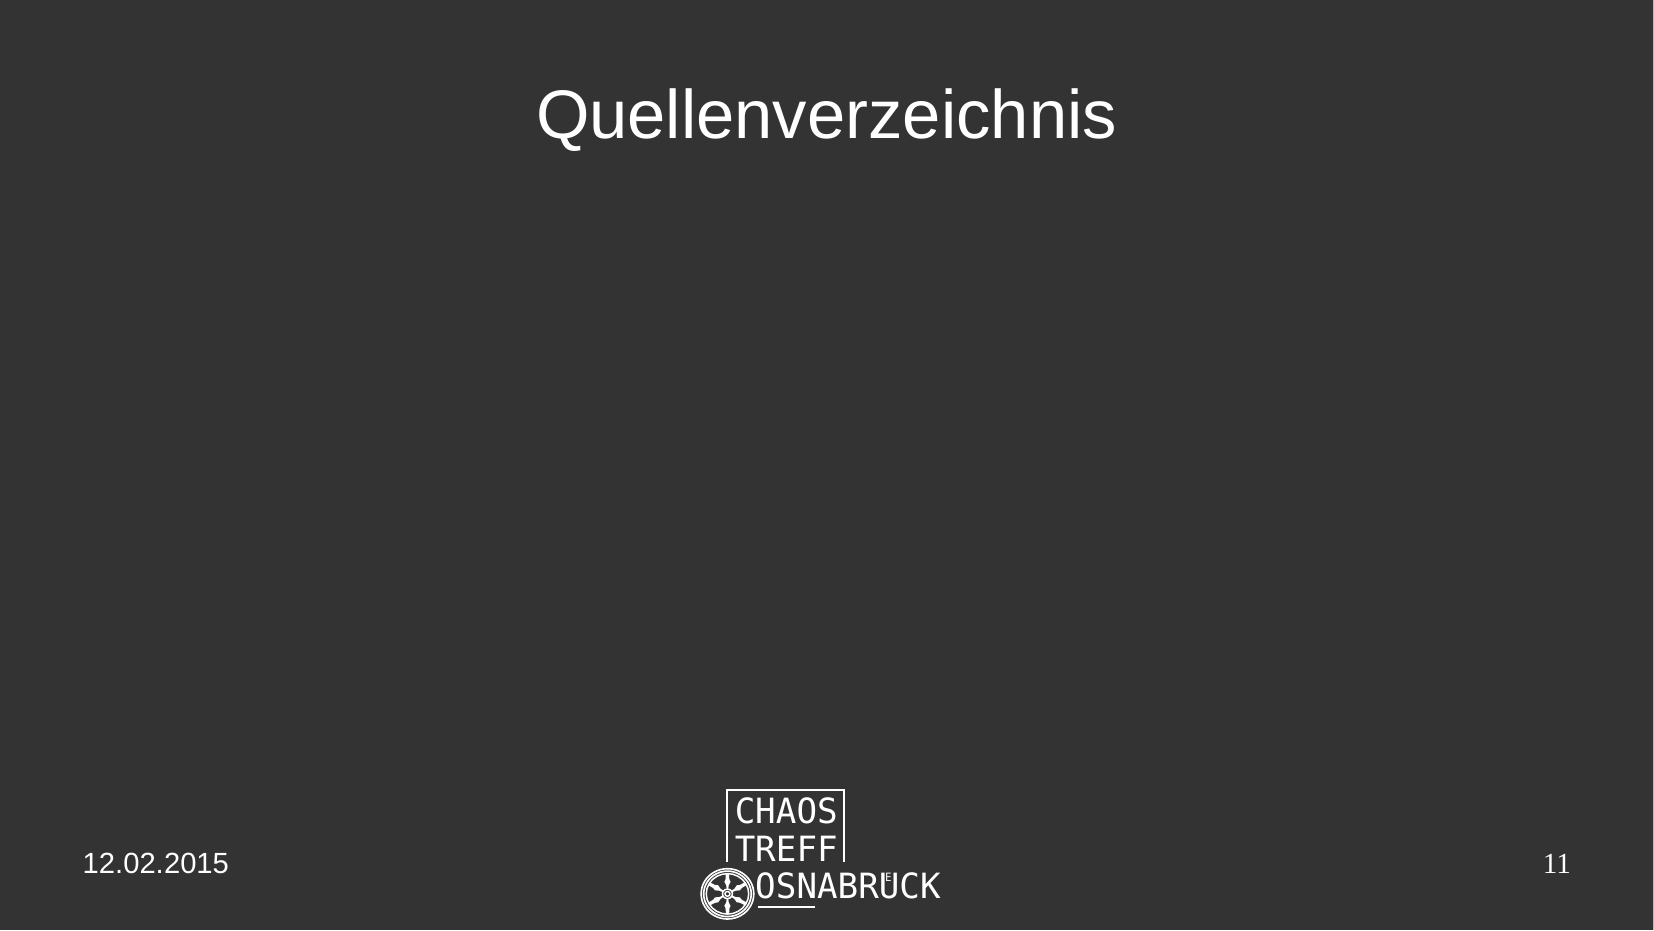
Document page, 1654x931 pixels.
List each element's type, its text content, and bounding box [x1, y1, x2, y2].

title Quellenverzeichnis [82, 37, 1571, 193]
